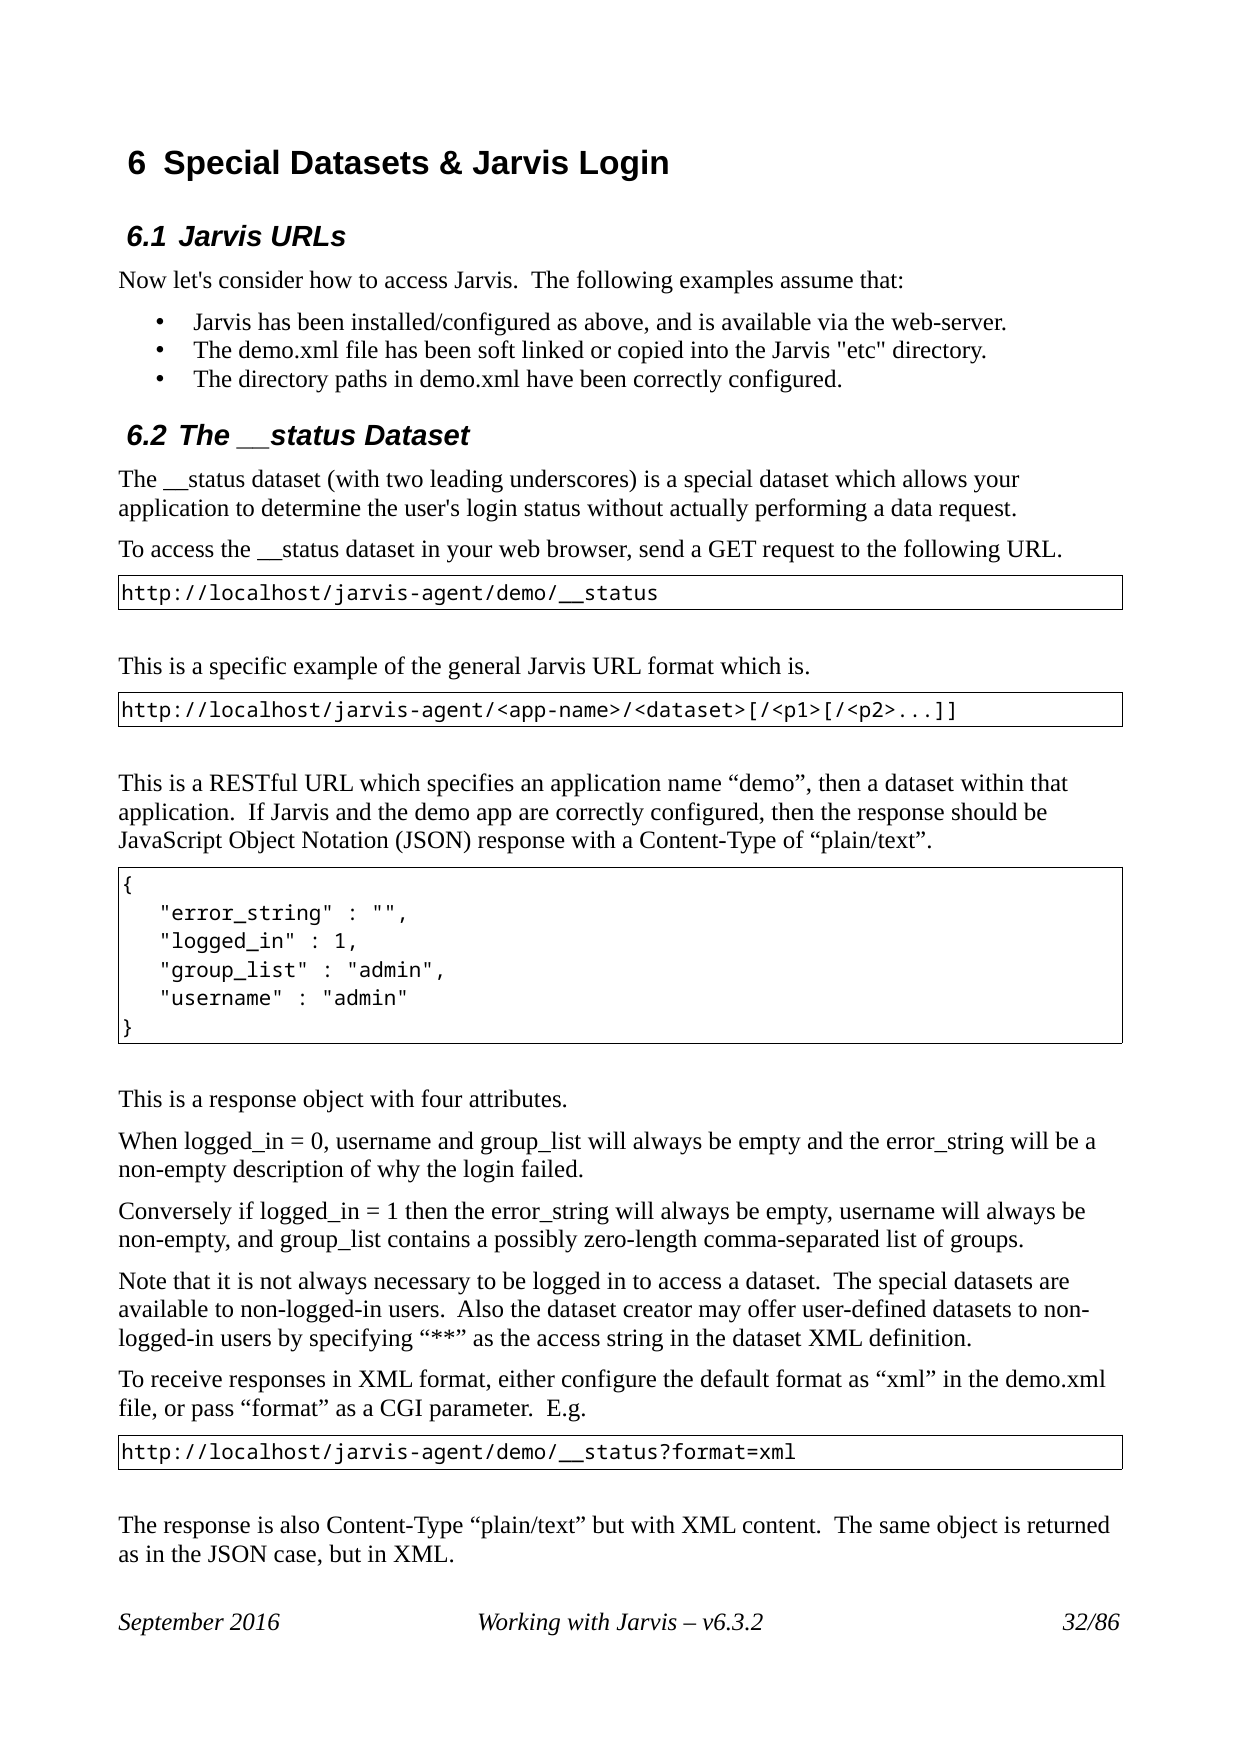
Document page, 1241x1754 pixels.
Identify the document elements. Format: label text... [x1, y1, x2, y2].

text "error_string" : "", [119, 895, 1122, 923]
list The directory paths in demo.xml have been correctly configured. [156, 364, 1122, 393]
text Conversely if logged_in = 1 then the error_string will always be empty, username will always be non-empty, and group_list contains a possibly zero-length comma-separated list of groups. [118, 1196, 1122, 1253]
text "logged_in" : 1, [119, 923, 1122, 952]
text http://localhost/jarvis-agent/demo/__status [119, 576, 1122, 609]
list The demo.xml file has been soft linked or copied into the Jarvis "etc" directory. [156, 335, 1122, 364]
text "group_list" : "admin", [119, 952, 1122, 980]
text http://localhost/jarvis-agent/demo/__status?format=xml [119, 1436, 1122, 1469]
subtitle Special Datasets & Jarvis Login [118, 143, 1122, 182]
text "username" : "admin" [119, 980, 1122, 1009]
subtitle The __status Dataset [118, 418, 1122, 451]
text } [119, 1009, 1122, 1043]
text http://localhost/jarvis-agent/<app-name>/<dataset>[/<p1>[/<p2>...]] [119, 693, 1122, 726]
text When logged_in = 0, username and group_list will always be empty and the error_string will be a non-empty description of why the login failed. [118, 1126, 1122, 1183]
text { [119, 868, 1122, 895]
text To receive responses in XML format, either configure the default format as “xml” in the demo.xml file, or pass “format” as a CGI parameter. E.g. [118, 1364, 1122, 1422]
text This is a response object with four attributes. [118, 1084, 1122, 1113]
list Jarvis has been installed/configured as above, and is available via the web-server. [156, 307, 1122, 335]
text Note that it is not always necessary to be logged in to access a dataset. The special datasets are available to non-logged-in users. Also the dataset creator may offer user-defined datasets to non-logged-in users by specifying “**” as the access string in the dataset XML definition. [118, 1266, 1122, 1352]
subtitle Jarvis URLs [118, 219, 1122, 253]
text Now let's consider how to access Jarvis. The following examples assume that: [118, 265, 1122, 294]
text The response is also Content-Type “plain/text” but with XML content. The same object is returned as in the JSON case, but in XML. [118, 1510, 1122, 1568]
text This is a specific example of the general Jarvis URL format which is. [118, 651, 1122, 679]
text The __status dataset (with two leading underscores) is a special dataset which allows your application to determine the user's login status without actually performing a data request. [118, 464, 1122, 521]
text To access the __status dataset in your web browser, send a GET request to the following URL. [118, 534, 1122, 563]
text This is a RESTful URL which specifies an application name “demo”, then a dataset within that application. If Jarvis and the demo app are correctly configured, then the response should be JavaScript Object Notation (JSON) response with a Content-Type of “plain/text”. [118, 768, 1122, 854]
